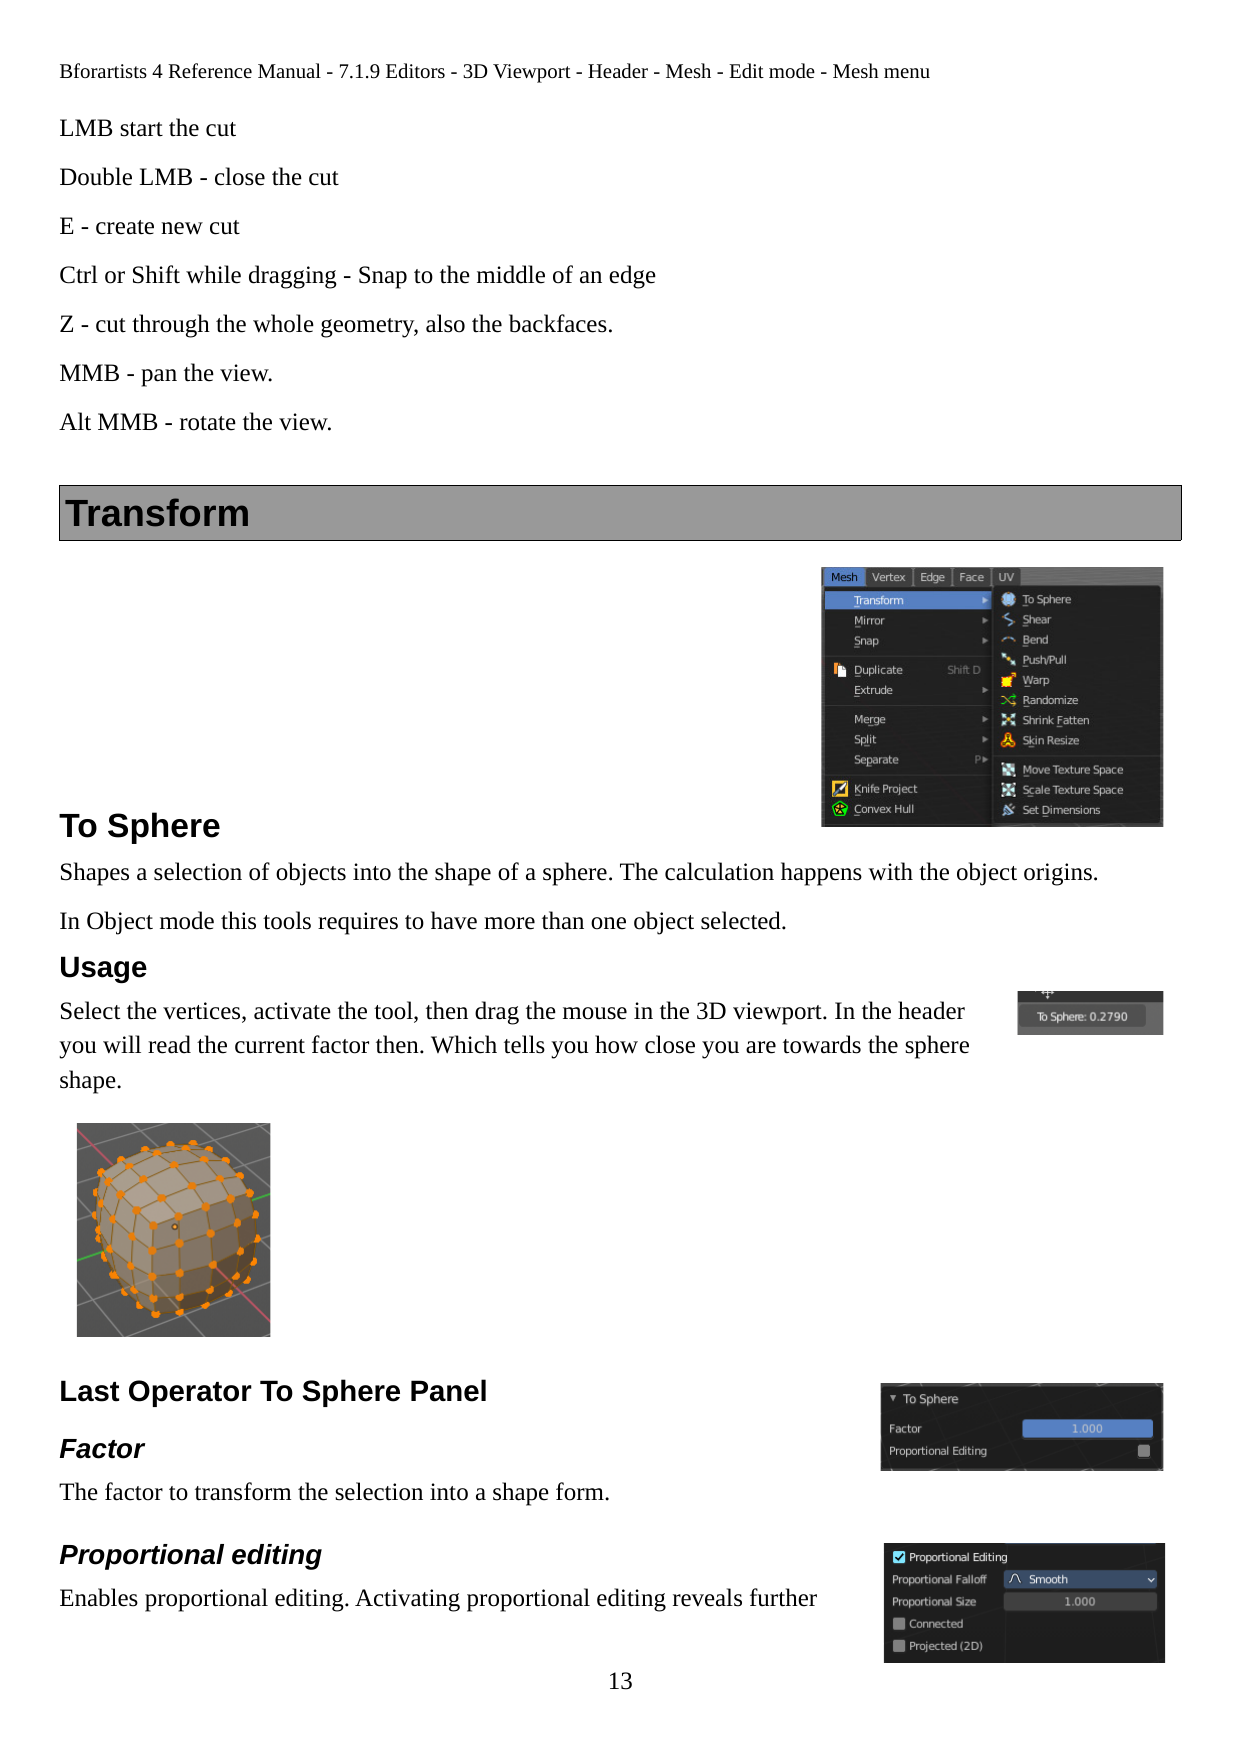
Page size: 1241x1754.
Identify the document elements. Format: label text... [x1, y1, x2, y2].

subtitle Usage [59, 950, 1181, 983]
text E - create new cut [59, 211, 1181, 239]
text MMB - pan the view. [59, 358, 1181, 387]
picture [76, 1123, 271, 1337]
text Double LMB - close the cut [59, 162, 1181, 190]
subtitle [1164, 1433, 1181, 1464]
subtitle Last Operator To Sphere Panel [59, 1374, 1181, 1408]
text Z - cut through the whole geometry, also the backfaces. [59, 309, 1181, 338]
text Enables proportional editing. Activating proportional editing reveals further [59, 1583, 883, 1612]
picture [1017, 991, 1164, 1035]
text Shapes a selection of objects into the shape of a sphere. The calculation happens with the object origins. [59, 857, 1181, 886]
text LMB start the cut [59, 113, 1181, 141]
text Ctrl or Shift while dragging - Snap to the middle of an edge [59, 260, 1181, 288]
text The factor to transform the selection into a shape form. [59, 1477, 1181, 1506]
subtitle Proportional editing [59, 1539, 1181, 1571]
picture [821, 567, 1164, 827]
text Alt MMB - rotate the view. [59, 407, 1181, 436]
text In Object mode this tools requires to have more than one object selected. [59, 906, 1181, 935]
picture [883, 1543, 1166, 1663]
subtitle To Sphere [59, 806, 1181, 845]
table_header Transform [60, 486, 1181, 540]
text Select the vertices, activate the tool, then drag the mouse in the 3D viewport. In the header you will read the current factor then. Which tells you how close you are towards the sphere shape. [59, 996, 1181, 1094]
subtitle Factor [59, 1433, 880, 1464]
picture [880, 1383, 1164, 1471]
